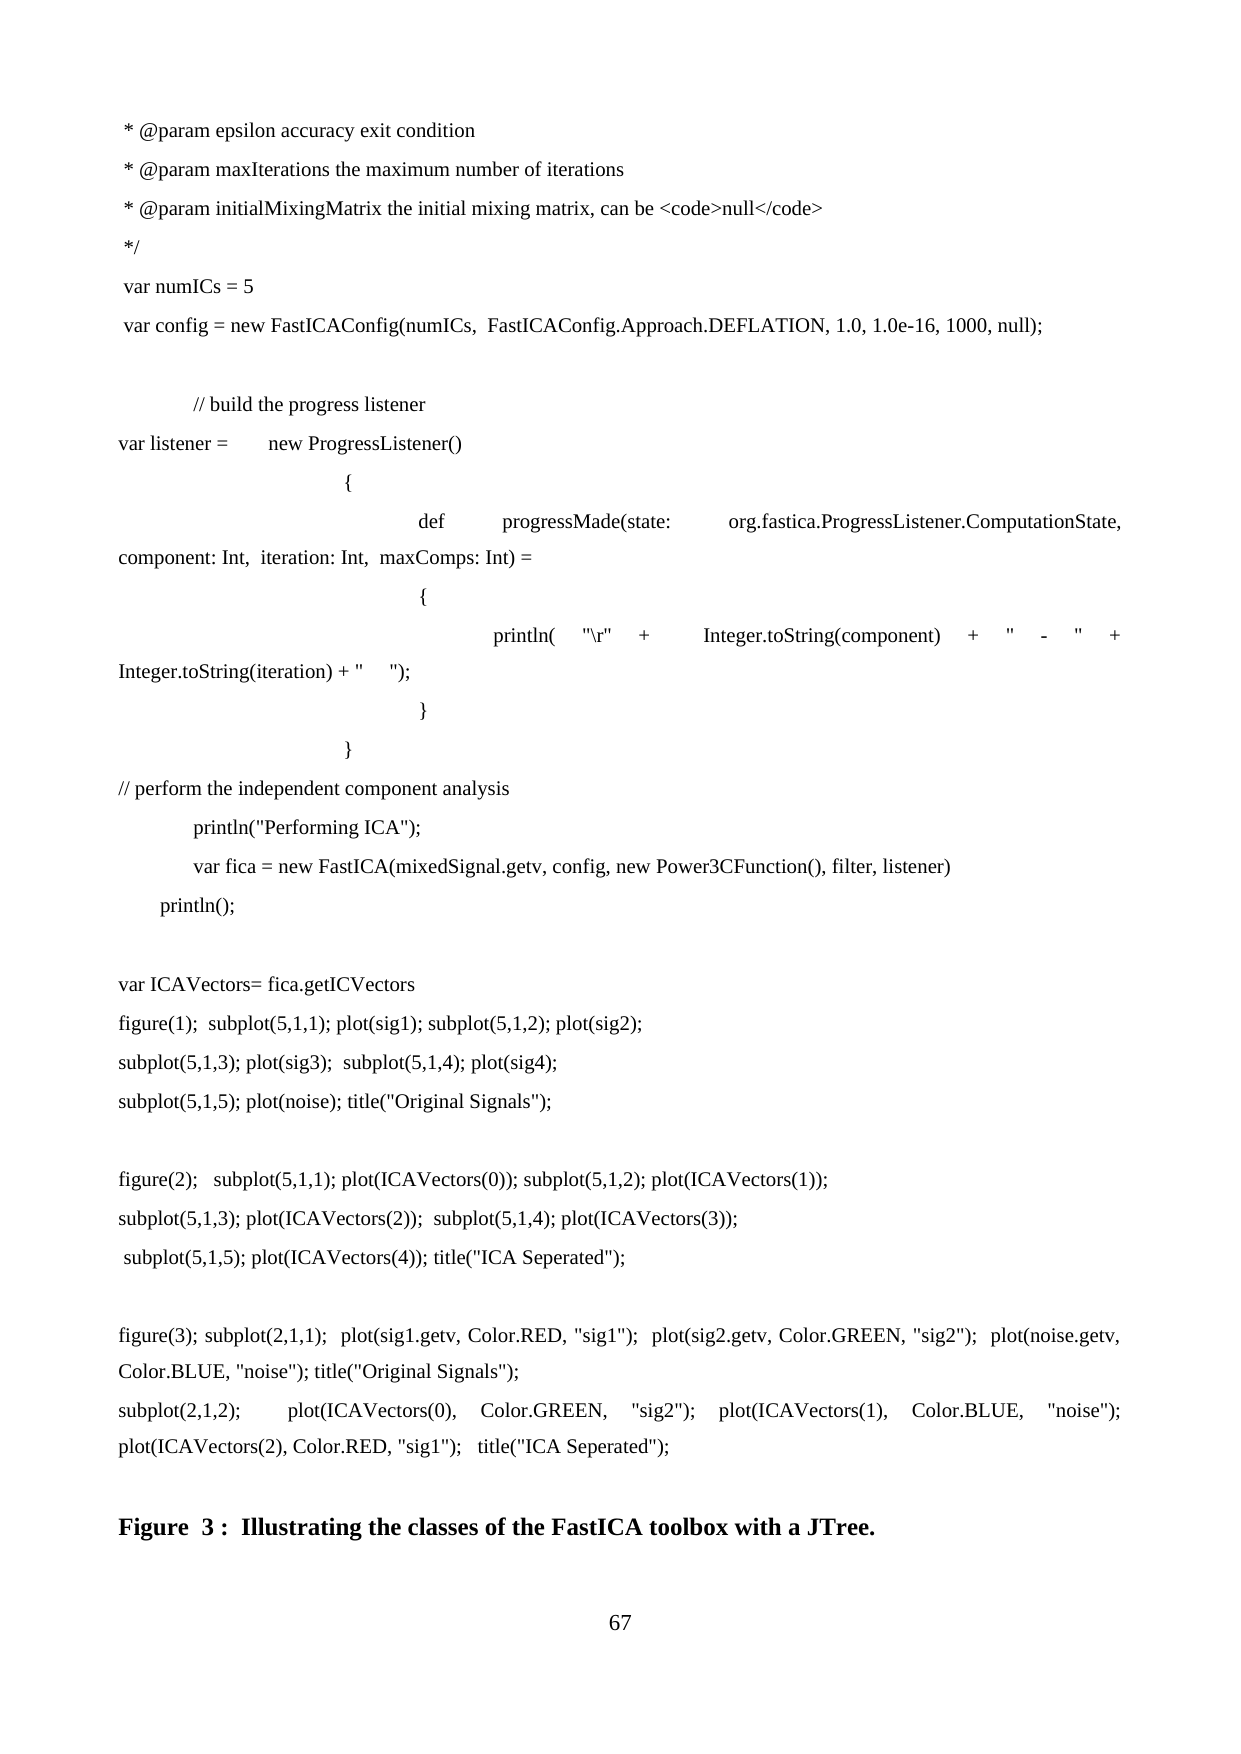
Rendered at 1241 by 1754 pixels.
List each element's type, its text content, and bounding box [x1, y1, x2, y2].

text println( "\r" + Integer.toString(component) + " - " + Integer.toString(iteration) + " "); [118, 623, 1122, 683]
text } [118, 698, 1122, 722]
text var listener = new ProgressListener() [118, 431, 1122, 455]
text } [118, 737, 1122, 761]
text * @param initialMixingMatrix the initial mixing matrix, can be <code>null</code> [118, 196, 1122, 220]
text println(); [118, 893, 1122, 917]
text var fica = new FastICA(mixedSignal.getv, config, new Power3CFunction(), filter, listener) [118, 854, 1122, 878]
text println("Performing ICA"); [118, 815, 1122, 839]
text // build the progress listener [118, 392, 1122, 416]
text figure(2); subplot(5,1,1); plot(ICAVectors(0)); subplot(5,1,2); plot(ICAVectors(1)); [118, 1167, 1122, 1191]
text // perform the independent component analysis [118, 776, 1122, 800]
text subplot(5,1,5); plot(noise); title("Original Signals"); [118, 1089, 1122, 1113]
text figure(1); subplot(5,1,1); plot(sig1); subplot(5,1,2); plot(sig2); [118, 1011, 1122, 1034]
text subplot(2,1,2); plot(ICAVectors(0), Color.GREEN, "sig2"); plot(ICAVectors(1), Color.BLUE, "noise"); plot(ICAVectors(2), Color.RED, "sig1"); title("ICA Seperated"); [118, 1398, 1122, 1458]
text */ [118, 235, 1122, 259]
text * @param maxIterations the maximum number of iterations [118, 157, 1122, 181]
text figure(3); subplot(2,1,1); plot(sig1.getv, Color.RED, "sig1"); plot(sig2.getv, Color.GREEN, "sig2"); plot(noise.getv, Color.BLUE, "noise"); title("Original Signals"); [118, 1323, 1122, 1383]
text def progressMade(state: org.fastica.ProgressListener.ComputationState, component: Int, iteration: Int, maxComps: Int) = [118, 509, 1122, 569]
text { [118, 584, 1122, 608]
text Figure 3 : Illustrating the classes of the FastICA toolbox with a JTree. [118, 1512, 1122, 1541]
text var config = new FastICAConfig(numICs, FastICAConfig.Approach.DEFLATION, 1.0, 1.0e-16, 1000, null); [118, 313, 1122, 337]
text subplot(5,1,5); plot(ICAVectors(4)); title("ICA Seperated"); [118, 1245, 1122, 1269]
text subplot(5,1,3); plot(sig3); subplot(5,1,4); plot(sig4); [118, 1049, 1122, 1074]
text var ICAVectors= fica.getICVectors [118, 971, 1122, 996]
text { [118, 470, 1122, 494]
text subplot(5,1,3); plot(ICAVectors(2)); subplot(5,1,4); plot(ICAVectors(3)); [118, 1206, 1122, 1230]
text var numICs = 5 [118, 274, 1122, 298]
text * @param epsilon accuracy exit condition [118, 118, 1122, 142]
